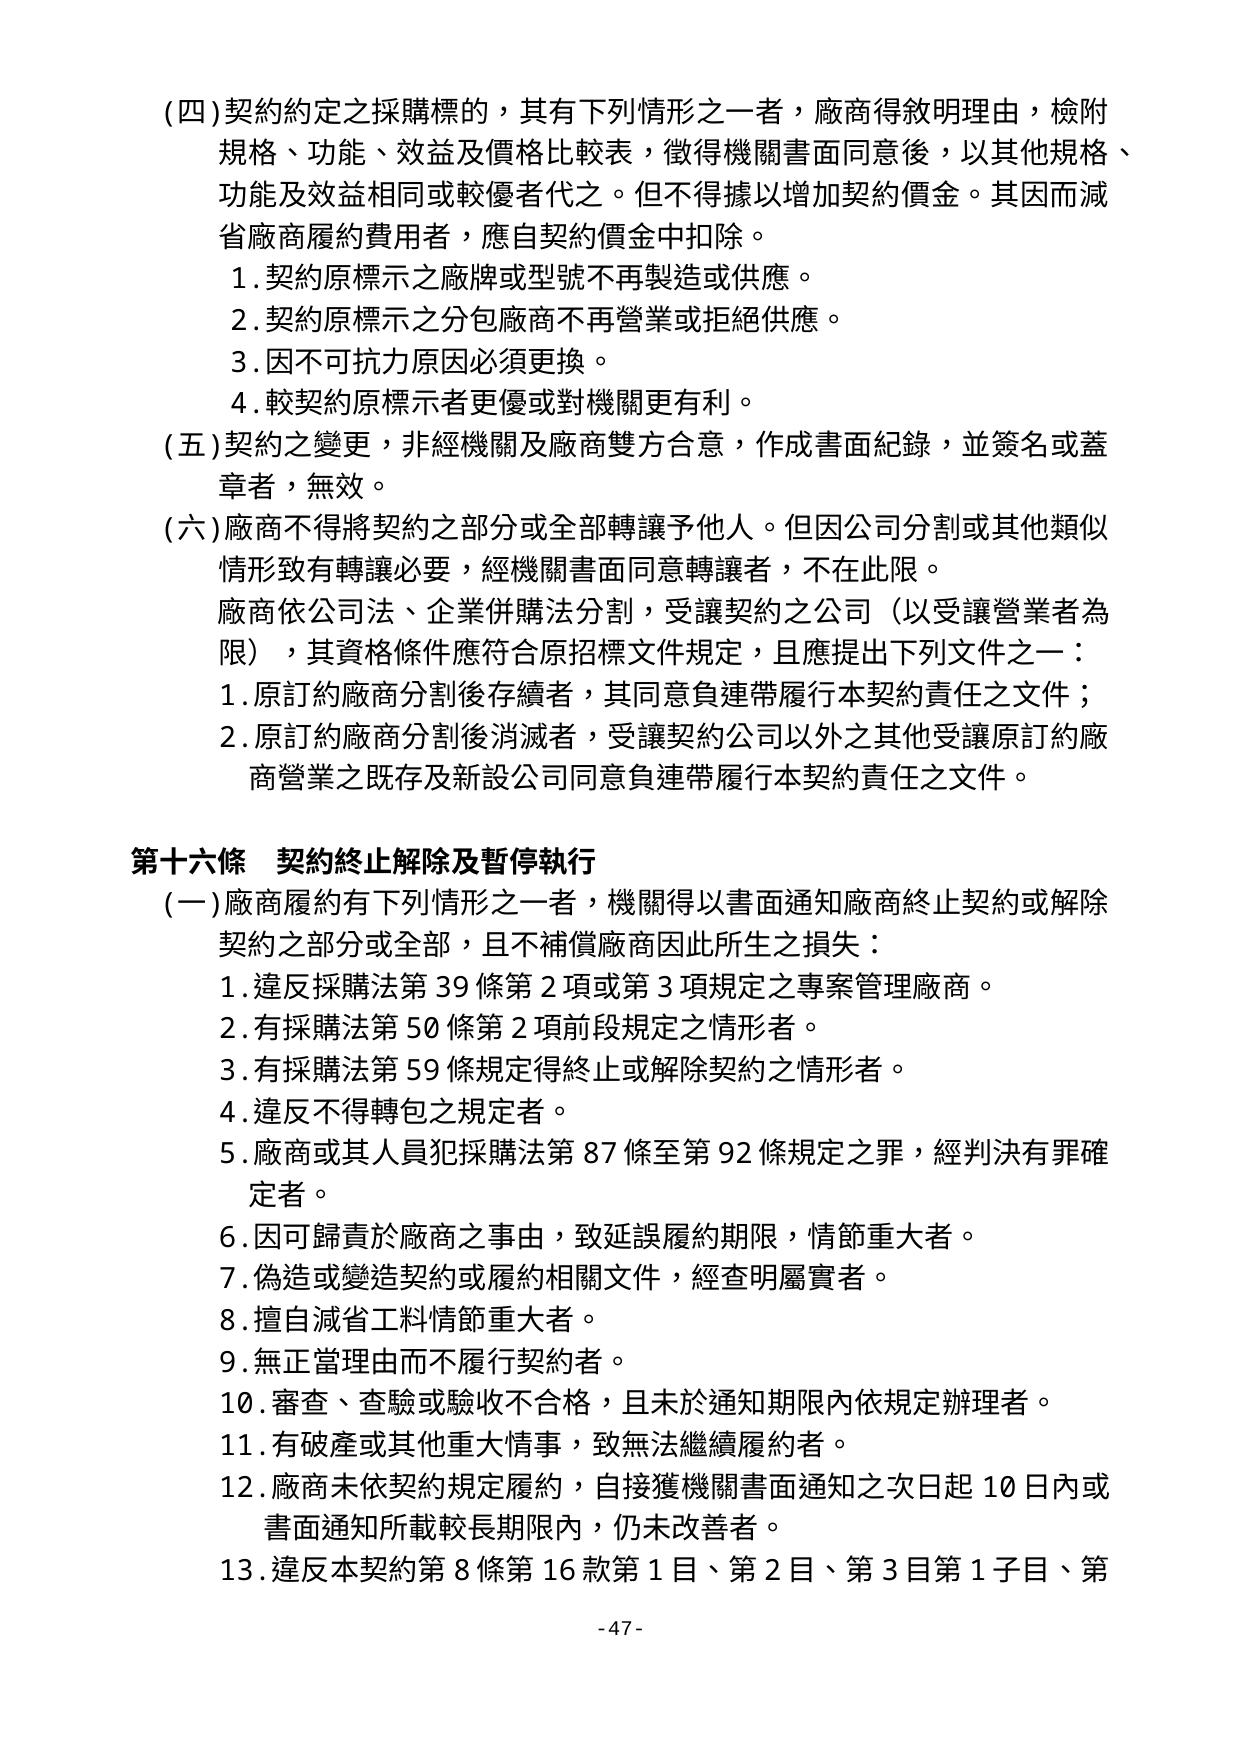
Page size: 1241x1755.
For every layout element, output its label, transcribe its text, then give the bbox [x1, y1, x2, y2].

text (五)契約之變更，非經機關及廠商雙方合意，作成書面紀錄，並簽名或蓋章者，無效。 [159, 422, 1110, 505]
text (一)廠商履約有下列情形之一者，機關得以書面通知廠商終止契約或解除契約之部分或全部，且不補償廠商因此所生之損失： [159, 880, 1110, 964]
text 11.有破產或其他重大情事，致無法繼續履約者。 [218, 1422, 1110, 1464]
text 12.廠商未依契約規定履約，自接獲機關書面通知之次日起10日內或書面通知所載較長期限內，仍未改善者。 [218, 1464, 1110, 1547]
text 13.違反本契約第8條第16款第1目、第2目、第3目第1子目、第 [218, 1547, 1110, 1589]
text 8.擅自減省工料情節重大者。 [218, 1297, 1110, 1339]
text 3.有採購法第59條規定得終止或解除契約之情形者。 [218, 1047, 1110, 1089]
text 9.無正當理由而不履行契約者。 [218, 1339, 1110, 1380]
text (四)契約約定之採購標的，其有下列情形之一者，廠商得敘明理由，檢附規格、功能、效益及價格比較表，徵得機關書面同意後，以其他規格、功能及效益相同或較優者代之。但不得據以增加契約價金。其因而減省廠商履約費用者，應自契約價金中扣除。 [159, 89, 1110, 255]
text 4.較契約原標示者更優或對機關更有利。 [230, 380, 1110, 422]
text 2.原訂約廠商分割後消滅者，受讓契約公司以外之其他受讓原訂約廠商營業之既存及新設公司同意負連帶履行本契約責任之文件。 [218, 714, 1110, 797]
text 第十六條 契約終止解除及暫停執行 [130, 839, 1110, 880]
text 4.違反不得轉包之規定者。 [218, 1089, 1110, 1130]
text 5.廠商或其人員犯採購法第87條至第92條規定之罪，經判決有罪確定者。 [218, 1130, 1110, 1214]
text 1.原訂約廠商分割後存續者，其同意負連帶履行本契約責任之文件； [218, 672, 1110, 714]
text 6.因可歸責於廠商之事由，致延誤履約期限，情節重大者。 [218, 1214, 1110, 1255]
text 1.違反採購法第39條第2項或第3項規定之專案管理廠商。 [218, 964, 1110, 1005]
text 10.審查、查驗或驗收不合格，且未於通知期限內依規定辦理者。 [218, 1380, 1110, 1422]
text 2.有採購法第50條第2項前段規定之情形者。 [218, 1005, 1110, 1047]
text 3.因不可抗力原因必須更換。 [230, 339, 1110, 380]
text 2.契約原標示之分包廠商不再營業或拒絕供應。 [230, 297, 1110, 339]
text 7.偽造或變造契約或履約相關文件，經查明屬實者。 [218, 1255, 1110, 1297]
text 廠商依公司法、企業併購法分割，受讓契約之公司（以受讓營業者為限），其資格條件應符合原招標文件規定，且應提出下列文件之一： [217, 589, 1110, 672]
text 1.契約原標示之廠牌或型號不再製造或供應。 [230, 255, 1110, 297]
text (六)廠商不得將契約之部分或全部轉讓予他人。但因公司分割或其他類似情形致有轉讓必要，經機關書面同意轉讓者，不在此限。 [159, 505, 1110, 589]
